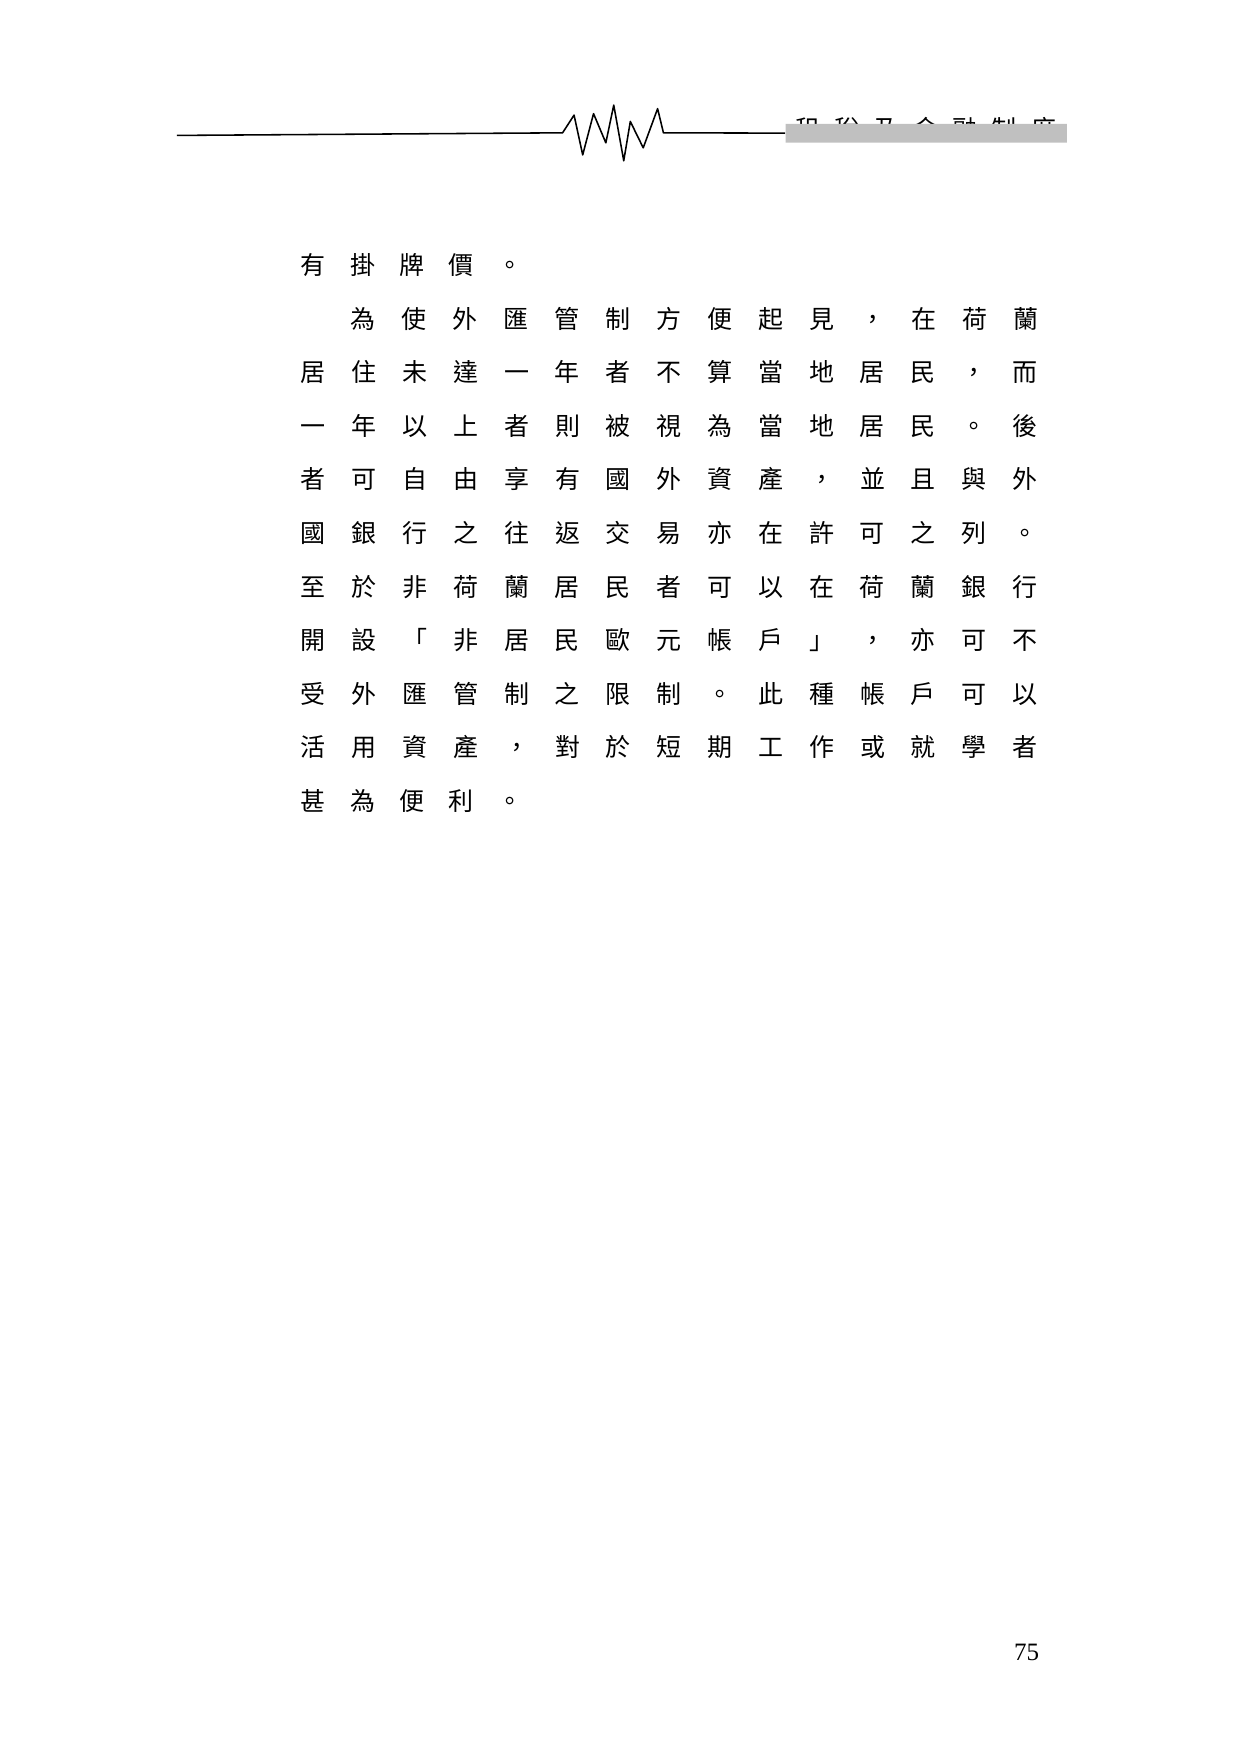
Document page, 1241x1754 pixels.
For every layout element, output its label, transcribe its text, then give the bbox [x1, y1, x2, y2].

text 為使外匯管制方便起見，在荷蘭居住未達一年者不算當地居民，而一年以上者則被視為當地居民。後者可自由享有國外資產，並且與外國銀行之往返交易亦在許可之列。至於非荷蘭居民者可以在荷蘭銀行開設「非居民歐元帳戶」，亦可不受外匯管制之限制。此種帳戶可以活用資產，對於短期工作或就學者甚為便利。 [276, 291, 1063, 826]
text 有掛牌價。 [276, 237, 1063, 291]
